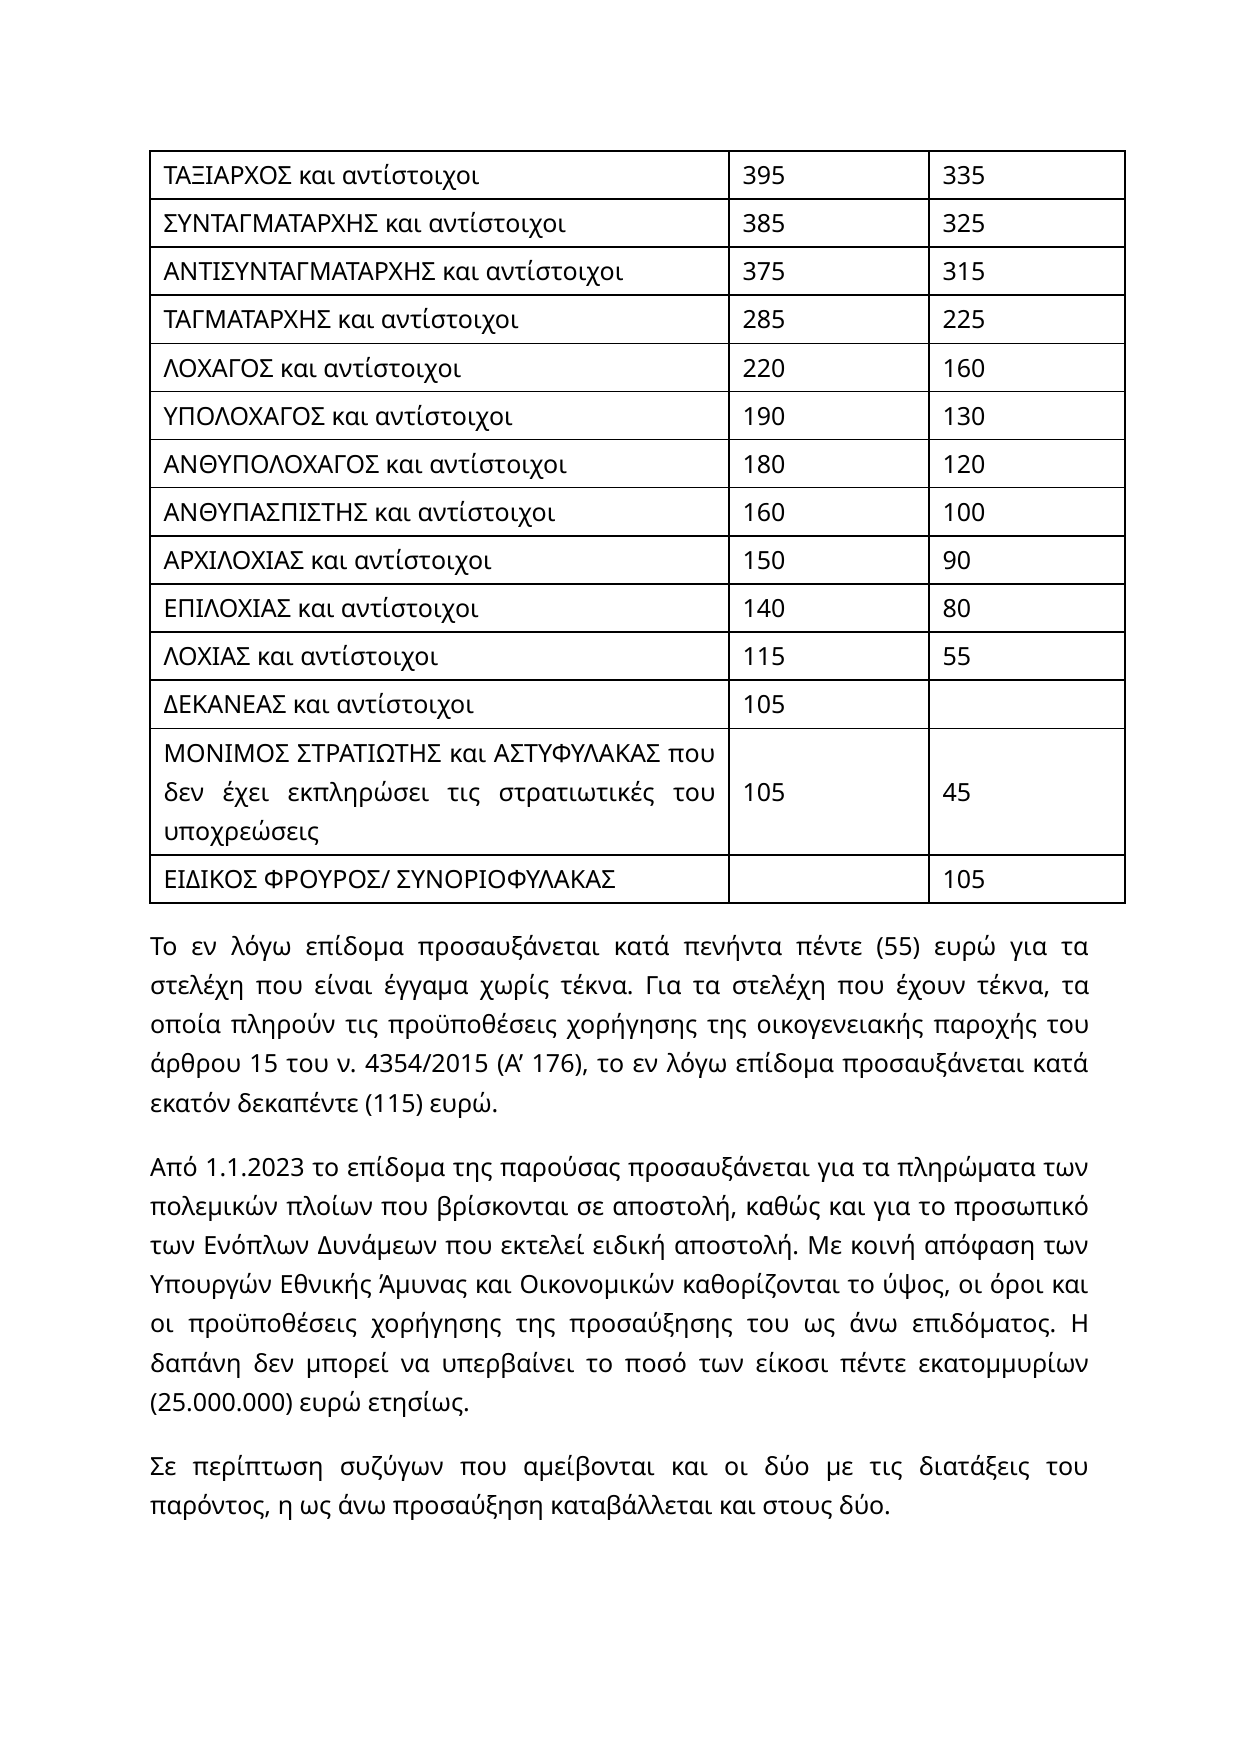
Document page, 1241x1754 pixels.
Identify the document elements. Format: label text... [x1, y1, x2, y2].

table_cell 45 [930, 729, 1124, 854]
table_cell ΔΕΚΑΝΕΑΣ και αντίστοιχοι [151, 681, 728, 727]
table_cell 90 [930, 537, 1124, 583]
table_cell 80 [930, 585, 1124, 631]
table_cell 225 [930, 296, 1124, 342]
table_cell 130 [930, 392, 1124, 439]
table_cell ΜΟΝΙΜΟΣ ΣΤΡΑΤΙΩΤΗΣ και ΑΣΤΥΦΥΛΑΚΑΣ που δεν έχει εκπληρώσει τις στρατιωτικές του υποχρεώσεις [151, 729, 728, 854]
table_cell 375 [730, 248, 928, 294]
table_cell 180 [730, 440, 928, 487]
table_cell 335 [930, 152, 1124, 198]
table_cell ΑΝΤΙΣΥΝΤΑΓΜΑΤΑΡΧΗΣ και αντίστοιχοι [151, 248, 728, 294]
table_cell ΛΟΧΑΓΟΣ και αντίστοιχοι [151, 344, 728, 391]
table_cell 115 [730, 633, 928, 679]
table_cell 220 [730, 344, 928, 391]
table_cell 325 [930, 200, 1124, 246]
table_cell ΕΙΔΙΚΟΣ ΦΡΟΥΡΟΣ/ ΣΥΝΟΡΙΟΦΥΛΑΚΑΣ [151, 856, 728, 902]
text Το εν λόγω επίδομα προσαυξάνεται κατά πενήντα πέντε (55) ευρώ για τα στελέχη που είναι έγγαμα χωρίς τέκνα. Για τα στελέχη που έχουν τέκνα, τα οποία πληρούν τις προϋποθέσεις χορήγησης της οικογενειακής παροχής του άρθρου 15 του ν. 4354/2015 (Α’ 176), το εν λόγω επίδομα προσαυξάνεται κατά εκατόν δεκαπέντε (115) ευρώ. [150, 929, 1090, 1119]
table_cell ΕΠΙΛΟΧΙΑΣ και αντίστοιχοι [151, 585, 728, 631]
table_cell ΤΑΓΜΑΤΑΡΧΗΣ και αντίστοιχοι [151, 296, 728, 342]
table_cell ΑΡΧΙΛΟΧΙΑΣ και αντίστοιχοι [151, 537, 728, 583]
table_cell 105 [730, 729, 928, 854]
table_cell 105 [730, 681, 928, 727]
table_cell 100 [930, 488, 1124, 535]
table_cell ΤΑΞΙΑΡΧΟΣ και αντίστοιχοι [151, 152, 728, 198]
table_cell 150 [730, 537, 928, 583]
text Σε περίπτωση συζύγων που αμείβονται και οι δύο με τις διατάξεις του παρόντος, η ως άνω προσαύξηση καταβάλλεται και στους δύο. [150, 1449, 1090, 1522]
table_cell [730, 856, 928, 902]
table_cell 140 [730, 585, 928, 631]
table_cell 55 [930, 633, 1124, 679]
table_cell ΑΝΘΥΠΟΛΟΧΑΓΟΣ και αντίστοιχοι [151, 440, 728, 487]
table_cell 285 [730, 296, 928, 342]
table_cell 315 [930, 248, 1124, 294]
text Από 1.1.2023 το επίδομα της παρούσας προσαυξάνεται για τα πληρώματα των πολεμικών πλοίων που βρίσκονται σε αποστολή, καθώς και για το προσωπικό των Ενόπλων Δυνάμεων που εκτελεί ειδική αποστολή. Με κοινή απόφαση των Υπουργών Εθνικής Άμυνας και Οικονομικών καθορίζονται το ύψος, οι όροι και οι προϋποθέσεις χορήγησης της προσαύξησης του ως άνω επιδόματος. Η δαπάνη δεν μπορεί να υπερβαίνει το ποσό των είκοσι πέντε εκατομμυρίων (25.000.000) ευρώ ετησίως. [150, 1149, 1090, 1418]
table_cell 385 [730, 200, 928, 246]
table_cell 160 [930, 344, 1124, 391]
table_cell ΛΟΧΙΑΣ και αντίστοιχοι [151, 633, 728, 679]
table_cell 120 [930, 440, 1124, 487]
table_cell ΑΝΘΥΠΑΣΠΙΣΤΗΣ και αντίστοιχοι [151, 488, 728, 535]
table_cell 190 [730, 392, 928, 439]
table_cell ΣΥΝΤΑΓΜΑΤΑΡΧΗΣ και αντίστοιχοι [151, 200, 728, 246]
table_cell 160 [730, 488, 928, 535]
table_cell ΥΠΟΛΟΧΑΓΟΣ και αντίστοιχοι [151, 392, 728, 439]
table_cell 395 [730, 152, 928, 198]
table_cell [930, 681, 1124, 727]
table_cell 105 [930, 856, 1124, 902]
